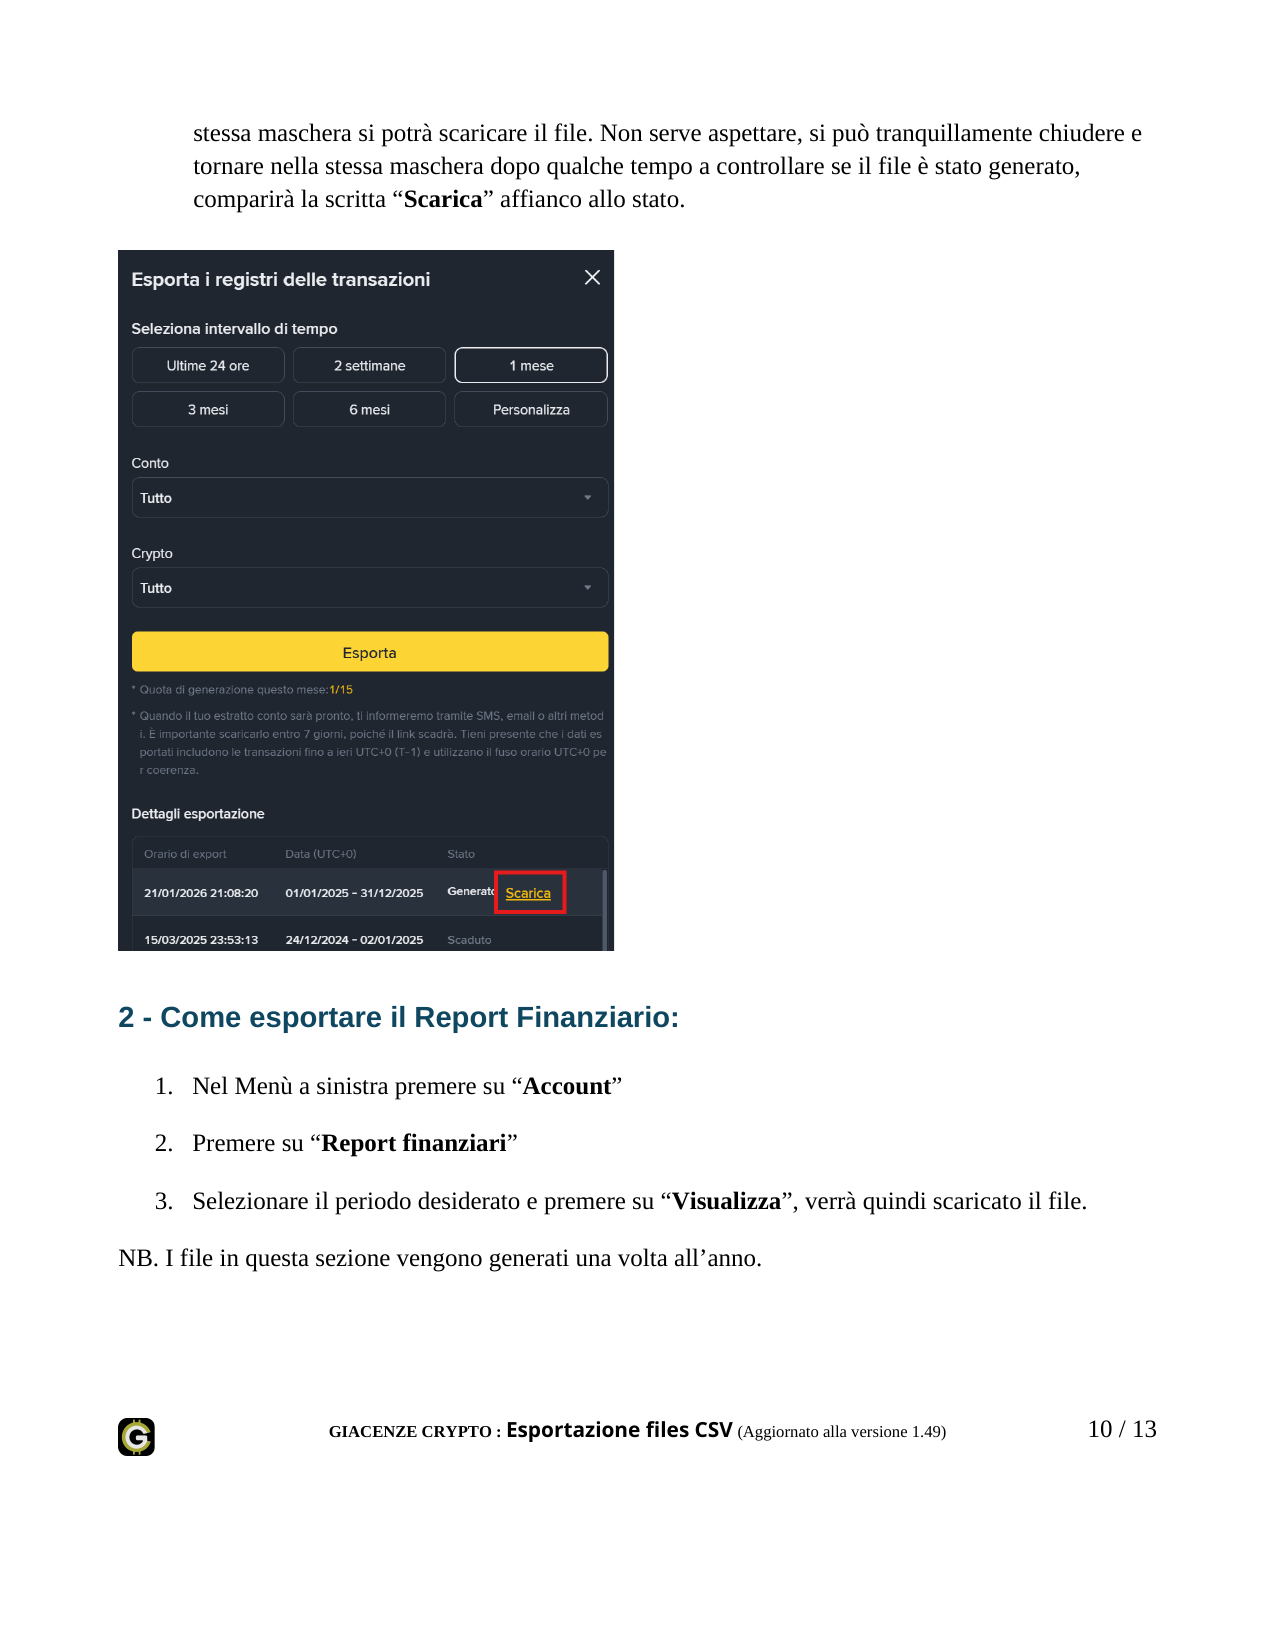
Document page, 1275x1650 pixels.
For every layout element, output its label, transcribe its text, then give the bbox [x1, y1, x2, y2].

list Selezionare il periodo desiderato e premere su “Visualizza”, verrà quindi scaricato il file. [154, 1186, 1157, 1215]
list Nel Menù a sinistra premere su “Account” [154, 1071, 1157, 1100]
text NB. I file in questa sezione vengono generati una volta all’anno. [118, 1243, 1157, 1272]
list stessa maschera si potrà scaricare il file. Non serve aspettare, si può tranquillamente chiudere e tornare nella stessa maschera dopo qualche tempo a controllare se il file è stato generato, comparirà la scritta “Scarica” affianco allo stato. [156, 118, 1157, 213]
picture [118, 1418, 155, 1456]
picture [118, 250, 615, 951]
list Premere su “Report finanziari” [154, 1128, 1157, 1157]
text 2 - Come esportare il Report Finanziario: [118, 1000, 1157, 1034]
